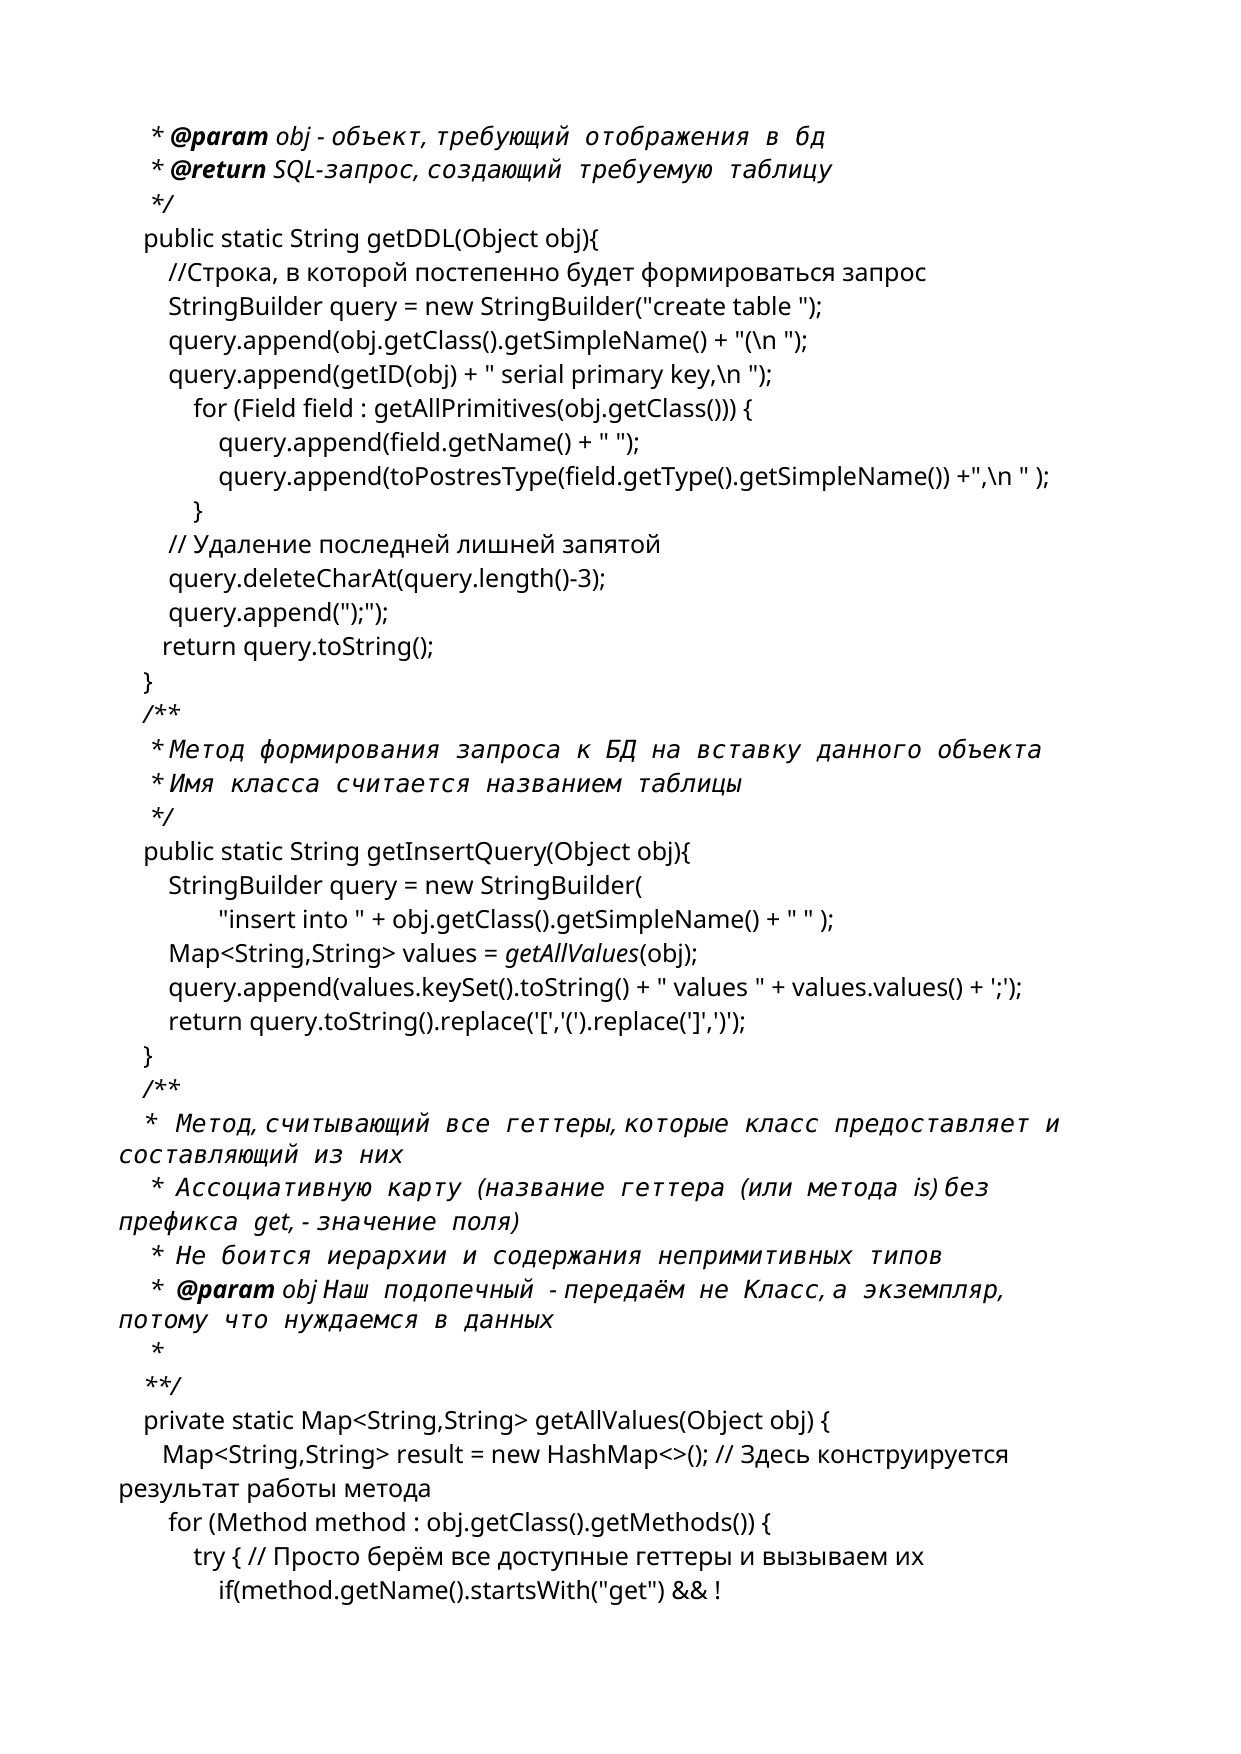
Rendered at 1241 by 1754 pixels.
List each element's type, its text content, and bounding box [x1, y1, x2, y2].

text **/ [118, 1369, 1122, 1403]
text query.append(obj.getClass().getSimpleName() + "(\n "); [118, 322, 1122, 357]
text * @param obj - объект, требующий отображения в бд [118, 118, 1122, 152]
text /** [118, 1072, 1122, 1106]
text try { // Просто берём все доступные геттеры и вызываем их [118, 1539, 1122, 1573]
text * Ассоциативную карту (название геттера (или метода is) без префикса get, - значение поля) [118, 1169, 1122, 1237]
text /** [118, 697, 1122, 731]
text */ [118, 186, 1122, 220]
text "insert into " + obj.getClass().getSimpleName() + " " ); [118, 902, 1122, 936]
text } [118, 1038, 1122, 1072]
text * @param obj Наш подопечный - передаём не Класс, а экземпляр, потому что нуждаемся в данных [118, 1271, 1122, 1334]
text * Метод, считывающий все геттеры, которые класс предоставляет и составляющий из них [118, 1106, 1122, 1169]
text if(method.getName().startsWith("get") && ! [118, 1573, 1122, 1607]
text query.append(values.keySet().toString() + " values " + values.values() + ';'); [118, 970, 1122, 1004]
text query.deleteCharAt(query.length()-3); [118, 561, 1122, 595]
text * Не боится иерархии и содержания непримитивных типов [118, 1237, 1122, 1271]
text //Строка, в которой постепенно будет формироваться запрос [118, 254, 1122, 288]
text query.append(getID(obj) + " serial primary key,\n "); [118, 357, 1122, 391]
text query.append(field.getName() + " "); [118, 425, 1122, 459]
text } [118, 493, 1122, 527]
text Map<String,String> values = getAllValues(obj); [118, 936, 1122, 970]
text return query.toString().replace('[','(').replace(']',')'); [118, 1004, 1122, 1038]
text Map<String,String> result = new HashMap<>(); // Здесь конструируется результат работы метода [118, 1437, 1122, 1505]
text * @return SQL-запрос, создающий требуемую таблицу [118, 152, 1122, 186]
text query.append(toPostresType(field.getType().getSimpleName()) +",\n " ); [118, 459, 1122, 493]
text for (Method method : obj.getClass().getMethods()) { [118, 1505, 1122, 1539]
text * Имя класса считается названием таблицы [118, 765, 1122, 799]
text private static Map<String,String> getAllValues(Object obj) { [118, 1403, 1122, 1437]
text query.append(");"); [118, 595, 1122, 629]
text public static String getInsertQuery(Object obj){ [118, 833, 1122, 867]
text // Удаление последней лишней запятой [118, 527, 1122, 561]
text for (Field field : getAllPrimitives(obj.getClass())) { [118, 391, 1122, 425]
text * [118, 1334, 1122, 1369]
text StringBuilder query = new StringBuilder( [118, 867, 1122, 902]
text * Метод формирования запроса к БД на вставку данного объекта [118, 731, 1122, 765]
text */ [118, 799, 1122, 833]
text } [118, 663, 1122, 697]
text return query.toString(); [118, 629, 1122, 663]
text public static String getDDL(Object obj){ [118, 220, 1122, 254]
text StringBuilder query = new StringBuilder("create table "); [118, 288, 1122, 322]
